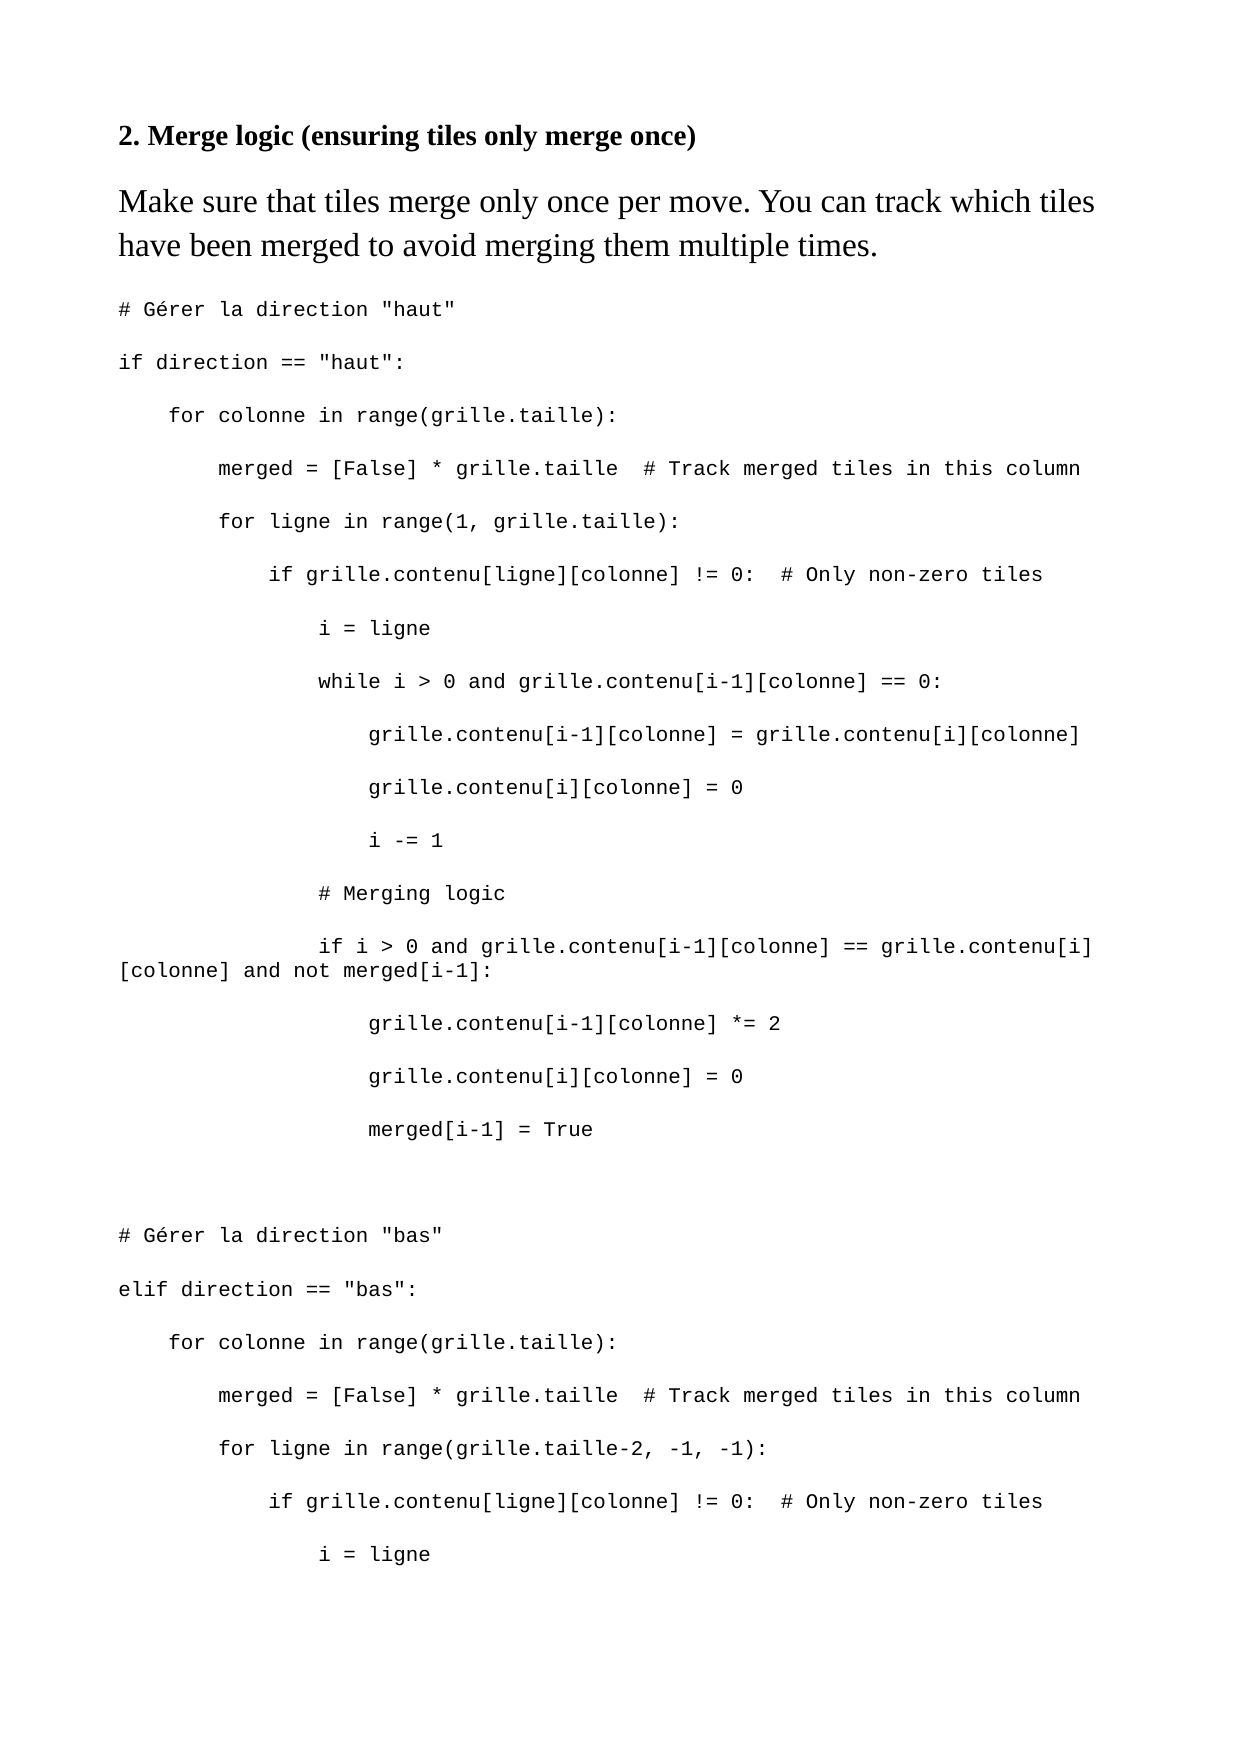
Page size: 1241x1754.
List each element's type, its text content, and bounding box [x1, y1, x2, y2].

text while i > 0 and grille.contenu[i-1][colonne] == 0: [118, 671, 1122, 694]
text for colonne in range(grille.taille): [118, 405, 1122, 429]
text # Gérer la direction "bas" [118, 1226, 1122, 1249]
text if grille.contenu[ligne][colonne] != 0: # Only non-zero tiles [118, 1491, 1122, 1515]
text grille.contenu[i-1][colonne] = grille.contenu[i][colonne] [118, 724, 1122, 747]
text if grille.contenu[ligne][colonne] != 0: # Only non-zero tiles [118, 564, 1122, 588]
text if direction == "haut": [118, 352, 1122, 376]
text Make sure that tiles merge only once per move. You can track which tiles have been merged to avoid merging them multiple times. [118, 181, 1122, 263]
text grille.contenu[i-1][colonne] *= 2 [118, 1013, 1122, 1037]
text i = ligne [118, 617, 1122, 641]
text grille.contenu[i][colonne] = 0 [118, 777, 1122, 801]
text # Merging logic [118, 883, 1122, 907]
text for ligne in range(1, grille.taille): [118, 511, 1122, 535]
text merged = [False] * grille.taille # Track merged tiles in this column [118, 458, 1122, 482]
text for colonne in range(grille.taille): [118, 1332, 1122, 1355]
text for ligne in range(grille.taille-2, -1, -1): [118, 1438, 1122, 1462]
subtitle 2. Merge logic (ensuring tiles only merge once) [118, 118, 1122, 152]
text grille.contenu[i][colonne] = 0 [118, 1066, 1122, 1090]
text merged[i-1] = True [118, 1119, 1122, 1143]
text # Gérer la direction "haut" [118, 299, 1122, 322]
text elif direction == "bas": [118, 1279, 1122, 1302]
text merged = [False] * grille.taille # Track merged tiles in this column [118, 1385, 1122, 1408]
text i = ligne [118, 1544, 1122, 1568]
text if i > 0 and grille.contenu[i-1][colonne] == grille.contenu[i][colonne] and not merged[i-1]: [118, 936, 1122, 983]
text i -= 1 [118, 830, 1122, 854]
